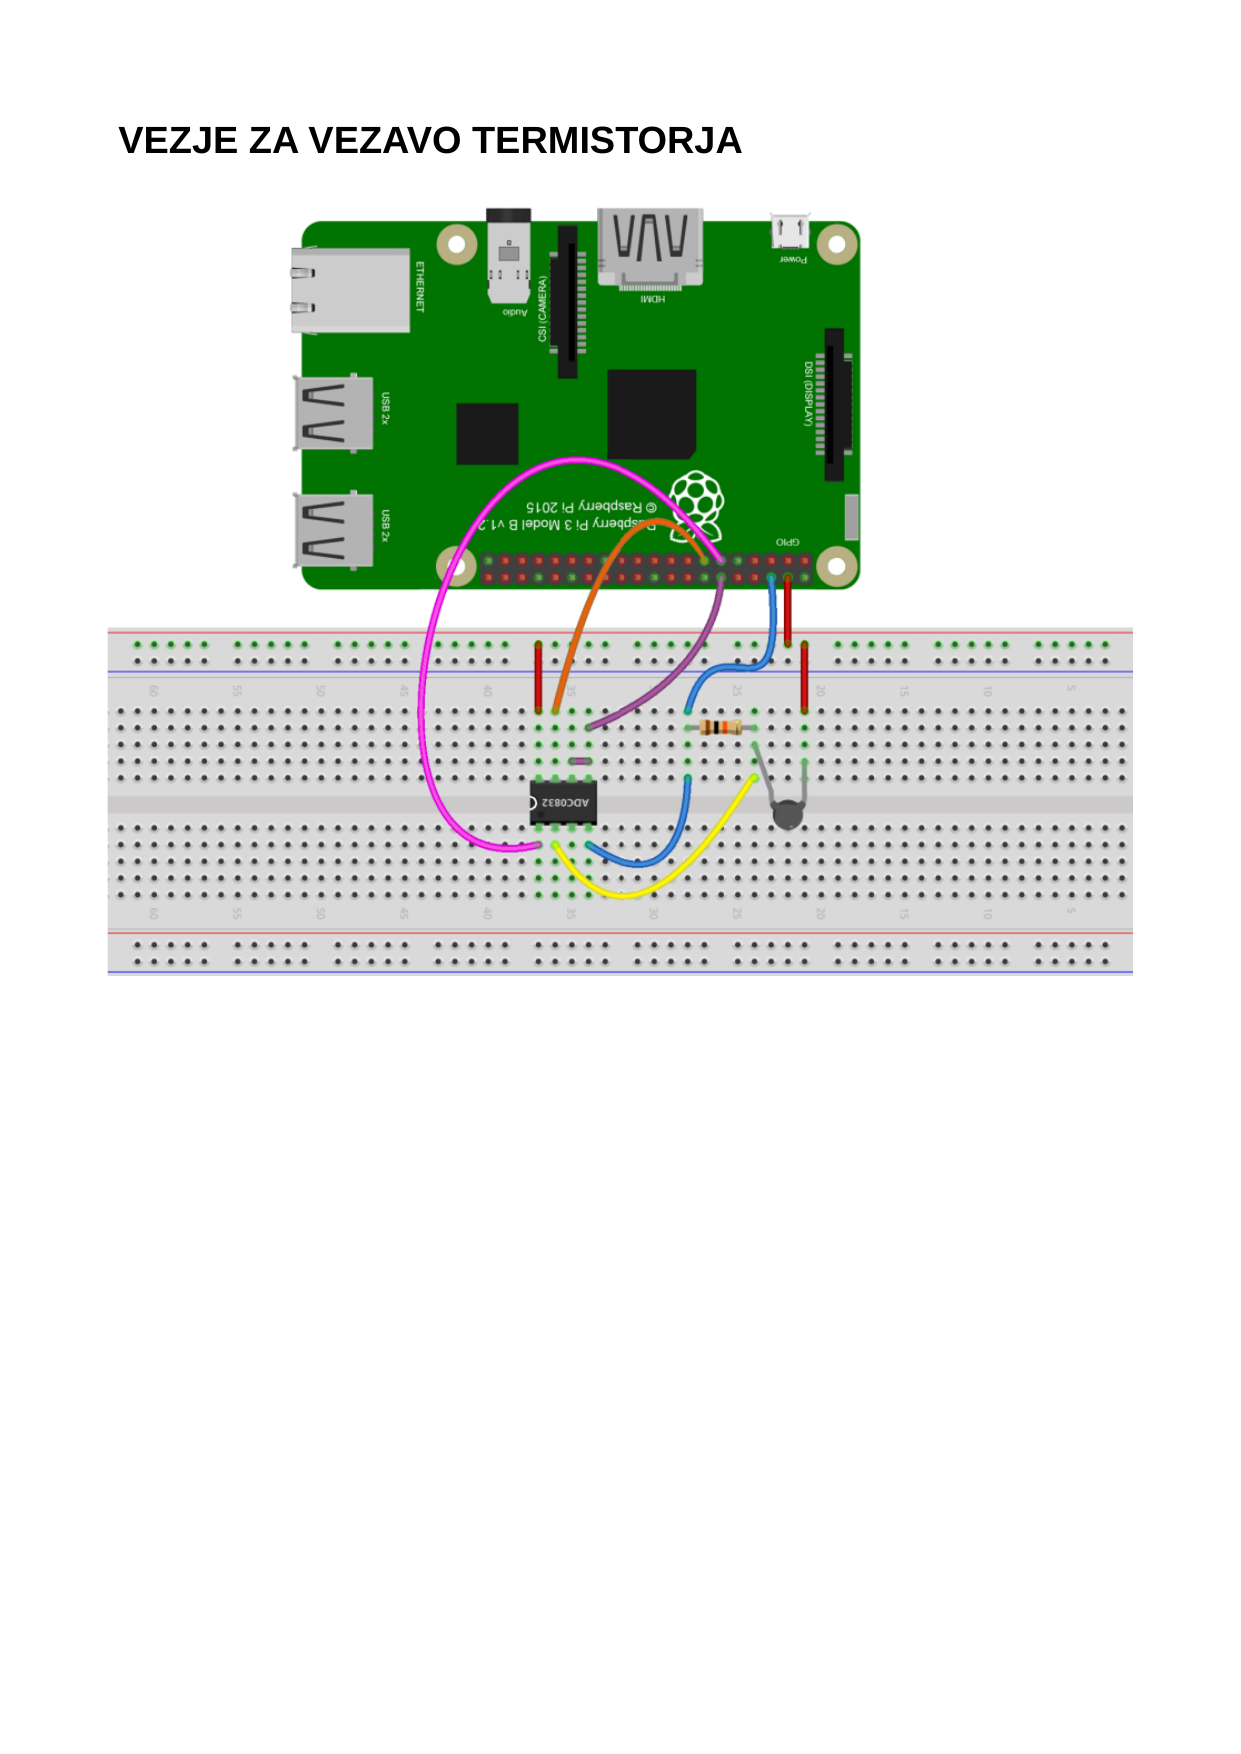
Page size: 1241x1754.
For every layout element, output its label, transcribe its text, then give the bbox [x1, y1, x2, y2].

subtitle VEZJE ZA VEZAVO TERMISTORJA [118, 118, 1122, 162]
picture [107, 199, 1133, 976]
